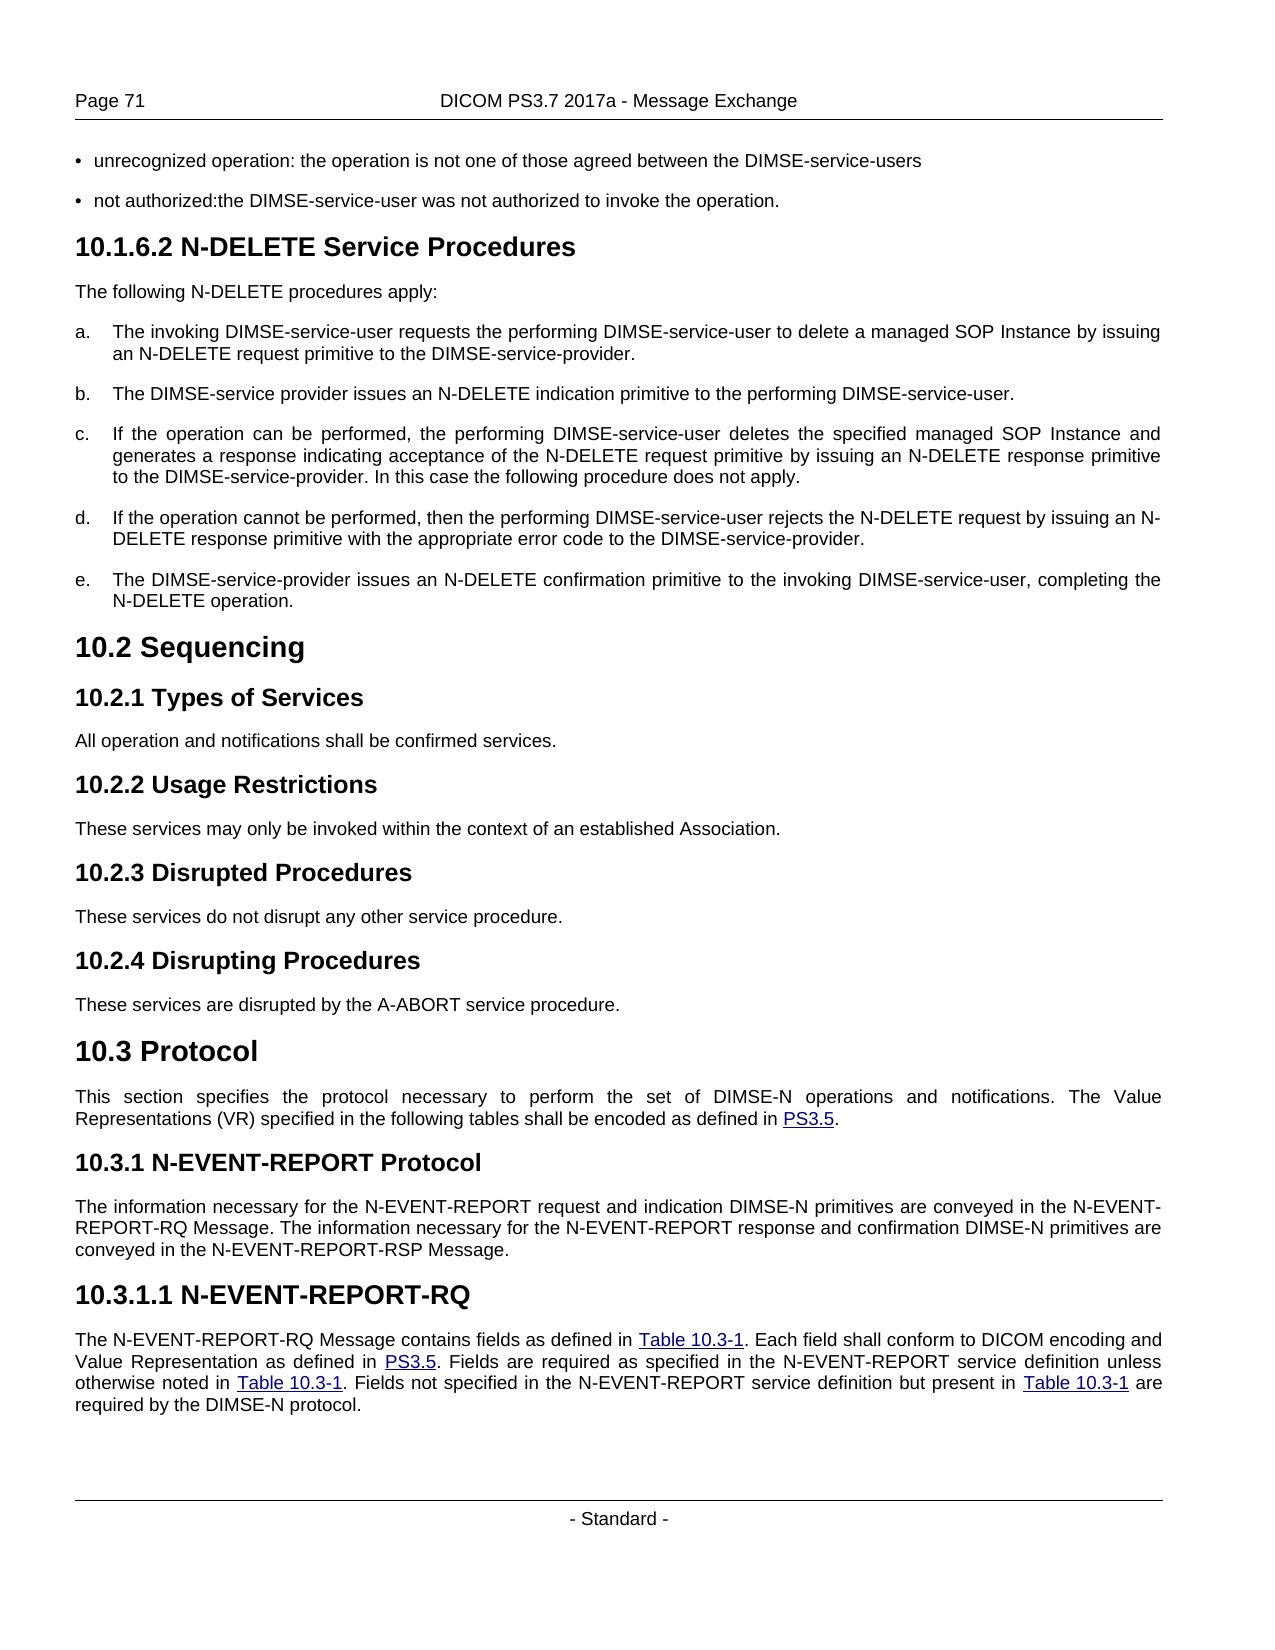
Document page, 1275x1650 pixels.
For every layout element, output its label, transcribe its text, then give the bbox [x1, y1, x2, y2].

list The invoking DIMSE-service-user requests the performing DIMSE-service-user to delete a managed SOP Instance by issuing an N-DELETE request primitive to the DIMSE-service-provider. [75, 321, 1162, 364]
text 10.1.6.2 N-DELETE Service Procedures [75, 231, 1162, 262]
text These services may only be invoked within the context of an established Association. [75, 818, 1162, 839]
text These services do not disrupt any other service procedure. [75, 906, 1162, 927]
text 10.2.1 Types of Services [75, 683, 1162, 711]
text The N-EVENT-REPORT-RQ Message contains fields as defined in Table 10.3-1. Each field shall conform to DICOM encoding and Value Representation as defined in PS3.5. Fields are required as specified in the N-EVENT-REPORT service definition unless otherwise noted in Table 10.3-1. Fields not specified in the N-EVENT-REPORT service definition but present in Table 10.3-1 are required by the DIMSE-N protocol. [75, 1329, 1162, 1415]
text The following N-DELETE procedures apply: [75, 281, 1162, 302]
list unrecognized operation: the operation is not one of those agreed between the DIMSE-service-users [75, 150, 1162, 172]
text 10.2 Sequencing [75, 630, 1162, 664]
list If the operation can be performed, the performing DIMSE-service-user deletes the specified managed SOP Instance and generates a response indicating acceptance of the N-DELETE request primitive by issuing an N-DELETE response primitive to the DIMSE-service-provider. In this case the following procedure does not apply. [75, 423, 1162, 488]
text This section specifies the protocol necessary to perform the set of DIMSE-N operations and notifications. The Value Representations (VR) specified in the following tables shall be encoded as defined in PS3.5. [75, 1086, 1162, 1129]
list The DIMSE-service-provider issues an N-DELETE confirmation primitive to the invoking DIMSE-service-user, completing the N-DELETE operation. [75, 568, 1162, 612]
list The DIMSE-service provider issues an N-DELETE indication primitive to the performing DIMSE-service-user. [75, 383, 1162, 404]
text 10.2.4 Disrupting Procedures [75, 946, 1162, 975]
text 10.2.3 Disrupted Procedures [75, 858, 1162, 887]
text These services are disrupted by the A-ABORT service procedure. [75, 993, 1162, 1015]
text 10.3.1 N-EVENT-REPORT Protocol [75, 1148, 1162, 1177]
text 10.2.2 Usage Restrictions [75, 770, 1162, 799]
list If the operation cannot be performed, then the performing DIMSE-service-user rejects the N-DELETE request by issuing an N-DELETE response primitive with the appropriate error code to the DIMSE-service-provider. [75, 507, 1162, 550]
list not authorized:the DIMSE-service-user was not authorized to invoke the operation. [75, 190, 1162, 212]
text 10.3 Protocol [75, 1034, 1162, 1067]
text 10.3.1.1 N-EVENT-REPORT-RQ [75, 1279, 1162, 1310]
text All operation and notifications shall be confirmed services. [75, 730, 1162, 752]
text The information necessary for the N-EVENT-REPORT request and indication DIMSE-N primitives are conveyed in the N-EVENT-REPORT-RQ Message. The information necessary for the N-EVENT-REPORT response and confirmation DIMSE-N primitives are conveyed in the N-EVENT-REPORT-RSP Message. [75, 1196, 1162, 1260]
